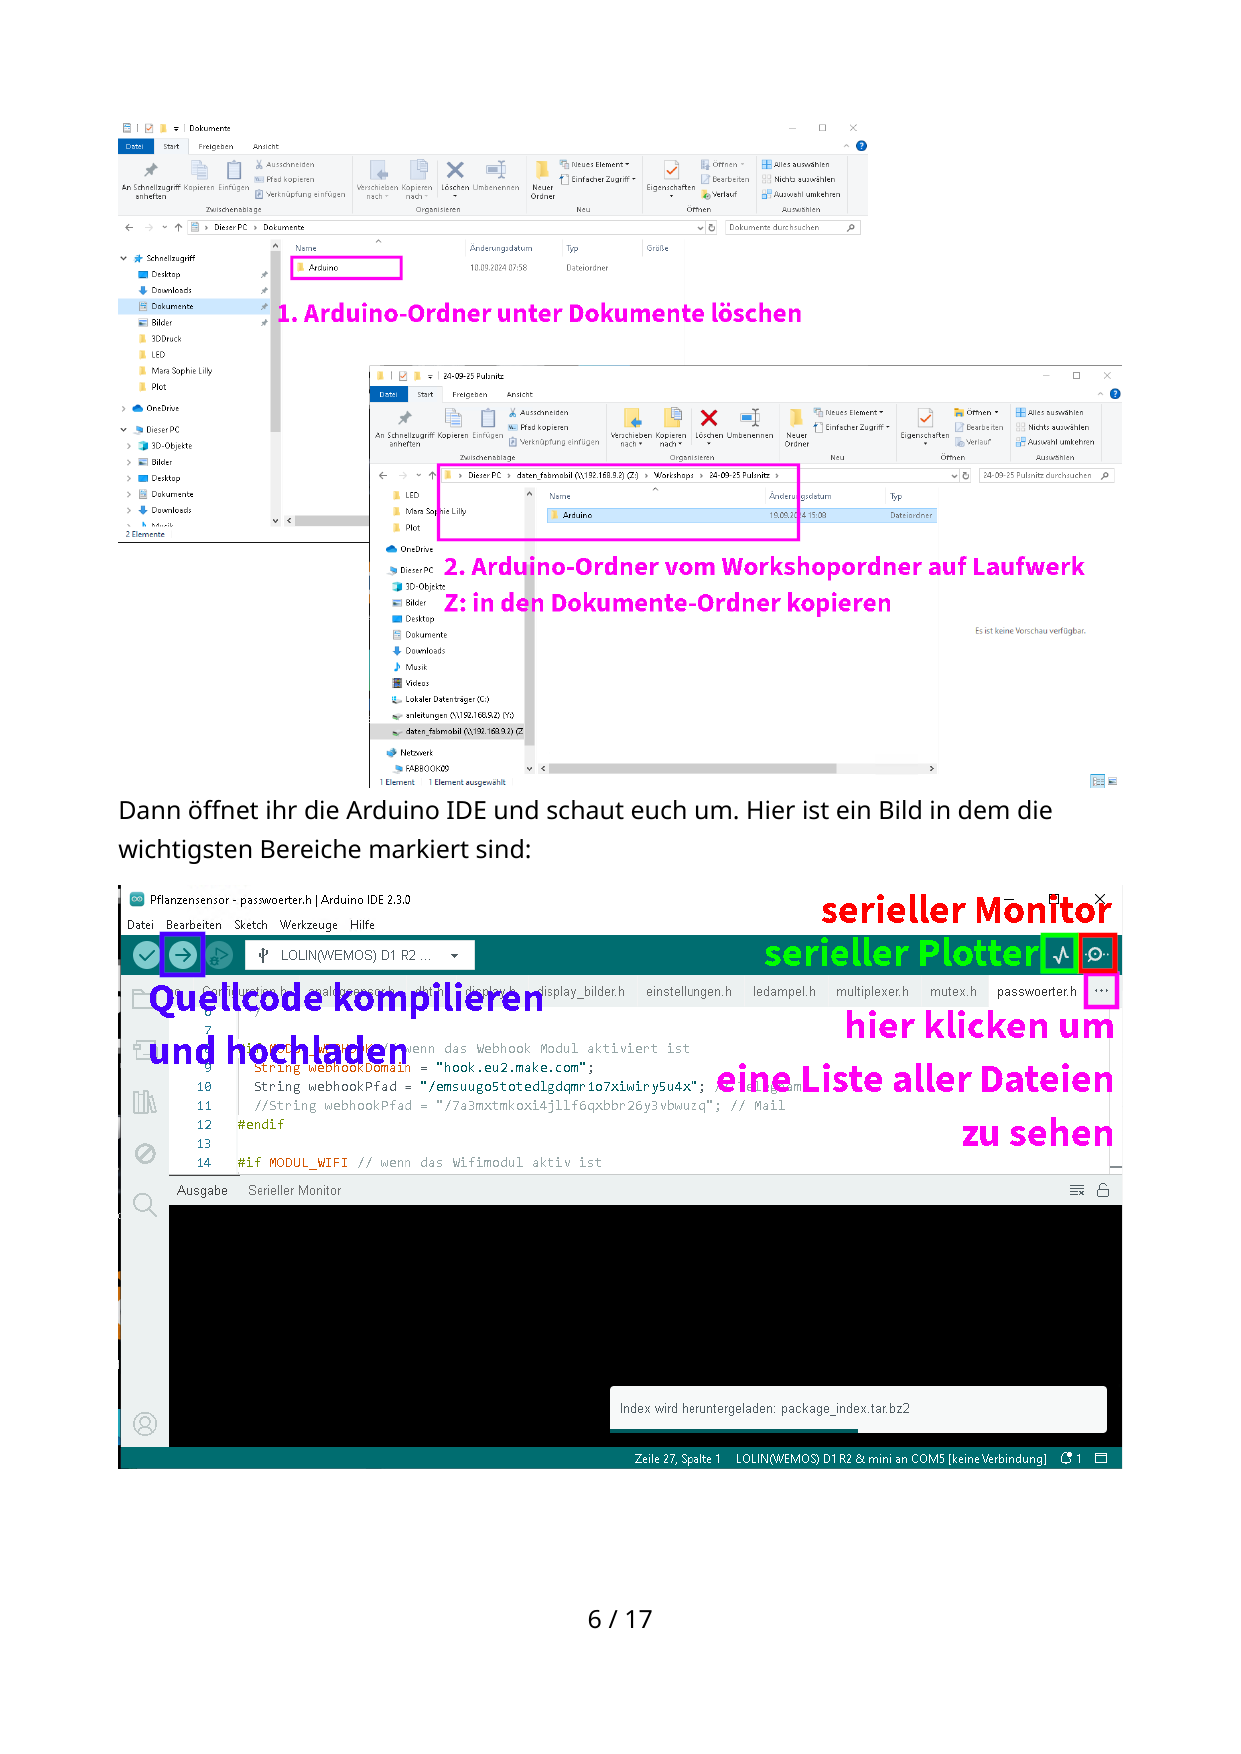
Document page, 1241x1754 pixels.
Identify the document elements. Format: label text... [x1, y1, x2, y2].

picture [118, 885, 1123, 1469]
text Dann öffnet ihr die Arduino IDE und schaut euch um. Hier ist ein Bild in dem die wichtigsten Bereiche markiert sind: [118, 788, 1122, 866]
picture [118, 118, 1123, 788]
